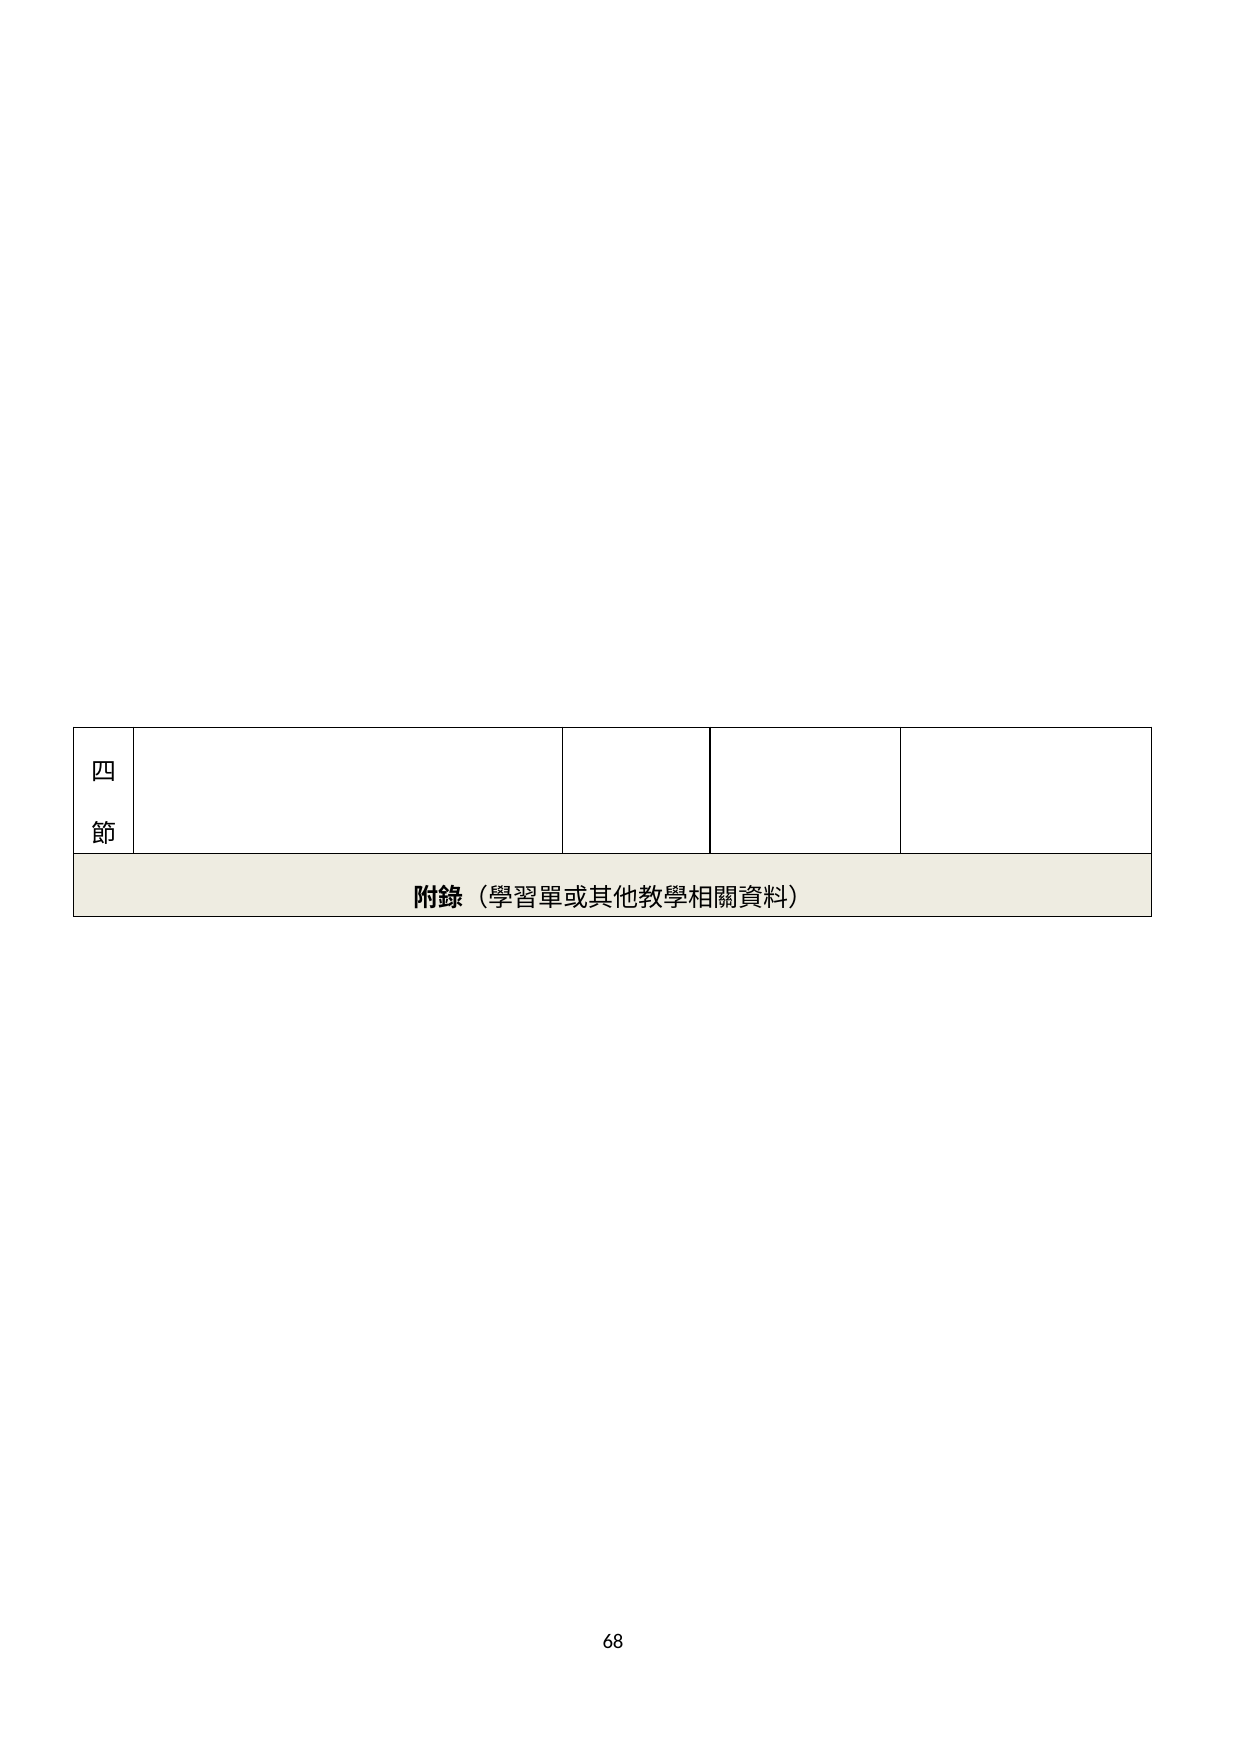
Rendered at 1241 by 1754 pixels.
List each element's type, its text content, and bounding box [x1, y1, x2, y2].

table_cell [563, 728, 709, 853]
table_cell [711, 728, 900, 853]
table_cell 附錄（學習單或其他教學相關資料） [74, 854, 1151, 916]
table_cell [901, 728, 1151, 853]
table_cell 四 節 [74, 728, 133, 853]
table_cell [134, 728, 562, 853]
